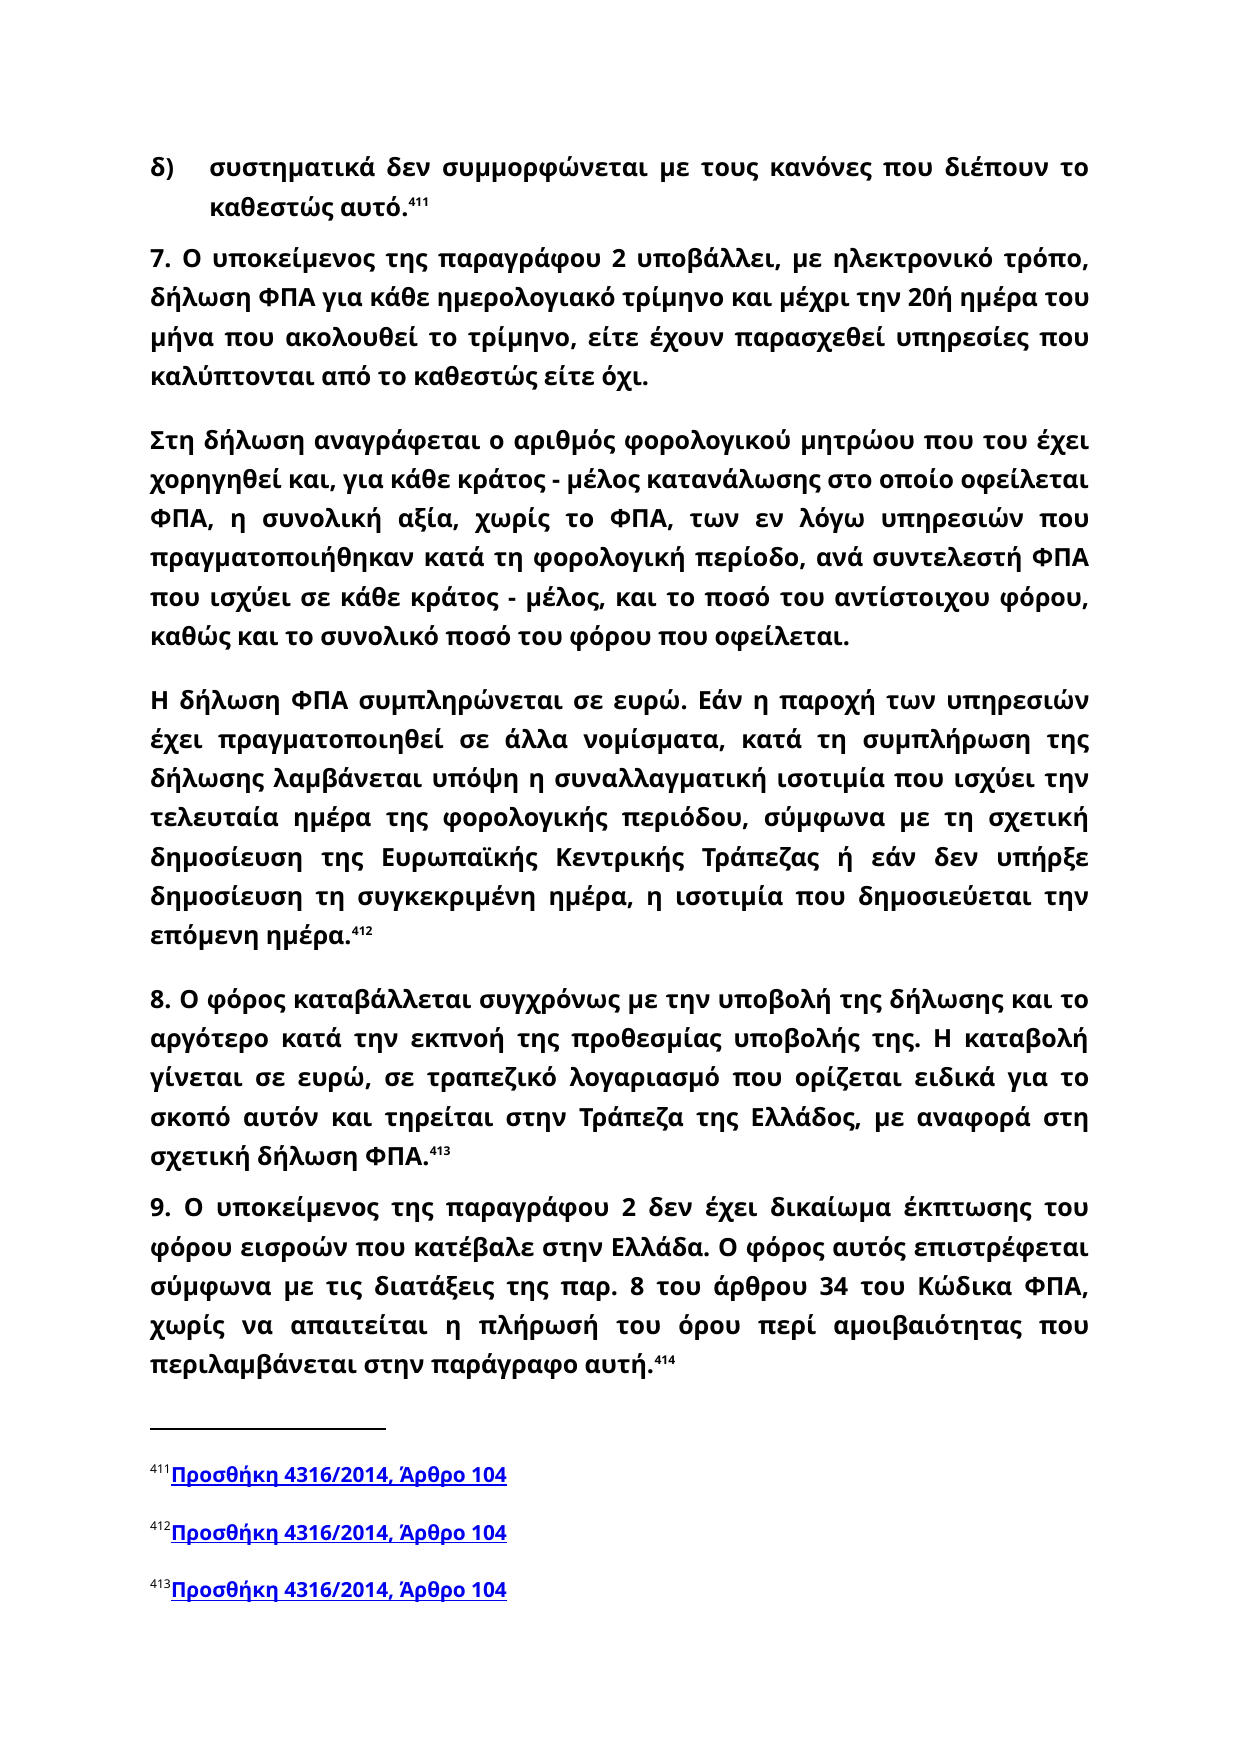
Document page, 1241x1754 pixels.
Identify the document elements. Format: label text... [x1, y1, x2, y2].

text Προσθήκη 4316/2014, Άρθρο 104 [150, 1518, 1090, 1546]
text 9. Ο υποκείμενος της παραγράφου 2 δεν έχει δικαίωμα έκπτωσης του φόρου εισροών που κατέβαλε στην Ελλάδα. Ο φόρος αυτός επιστρέφεται σύμφωνα με τις διατάξεις της παρ. 8 του άρθρου 34 του Κώδικα ΦΠΑ, χωρίς να απαιτείται η πλήρωσή του όρου περί αμοιβαιότητας που περιλαμβάνεται στην παράγραφο αυτή. [150, 1190, 1090, 1381]
list δ) συστηματικά δεν συμμορφώνεται με τους κανόνες που διέπουν το καθεστώς αυτό. [150, 150, 1090, 223]
text 8. Ο φόρος καταβάλλεται συγχρόνως με την υποβολή της δήλωσης και το αργότερο κατά την εκπνοή της προθεσμίας υποβολής της. Η καταβολή γίνεται σε ευρώ, σε τραπεζικό λογαριασμό που ορίζεται ειδικά για το σκοπό αυτόν και τηρείται στην Τράπεζα της Ελλάδος, με αναφορά στη σχετική δήλωση ΦΠΑ. [150, 982, 1090, 1172]
text Η δήλωση ΦΠΑ συμπληρώνεται σε ευρώ. Εάν η παροχή των υπηρεσιών έχει πραγματοποιηθεί σε άλλα νομίσματα, κατά τη συμπλήρωση της δήλωσης λαμβάνεται υπόψη η συναλλαγματική ισοτιμία που ισχύει την τελευταία ημέρα της φορολογικής περιόδου, σύμφωνα με τη σχετική δημοσίευση της Ευρωπαϊκής Κεντρικής Τράπεζας ή εάν δεν υπήρξε δημοσίευση τη συγκεκριμένη ημέρα, η ισοτιμία που δημοσιεύεται την επόμενη ημέρα. [150, 682, 1090, 952]
text Προσθήκη 4316/2014, Άρθρο 104 [150, 1460, 1090, 1489]
text Προσθήκη 4316/2014, Άρθρο 104 [150, 1576, 1090, 1604]
text Στη δήλωση αναγράφεται ο αριθμός φορολογικού μητρώου που του έχει χορηγηθεί και, για κάθε κράτος - μέλος κατανάλωσης στο οποίο οφείλεται ΦΠΑ, η συνολική αξία, χωρίς το ΦΠΑ, των εν λόγω υπηρεσιών που πραγματοποιήθηκαν κατά τη φορολογική περίοδο, ανά συντελεστή ΦΠΑ που ισχύει σε κάθε κράτος - μέλος, και το ποσό του αντίστοιχου φόρου, καθώς και το συνολικό ποσό του φόρου που οφείλεται. [150, 422, 1090, 652]
text 7. Ο υποκείμενος της παραγράφου 2 υποβάλλει, με ηλεκτρονικό τρόπο, δήλωση ΦΠΑ για κάθε ημερολογιακό τρίμηνο και μέχρι την 20ή ημέρα του μήνα που ακολουθεί το τρίμηνο, είτε έχουν παρασχεθεί υπηρεσίες που καλύπτονται από το καθεστώς είτε όχι. [150, 241, 1090, 392]
